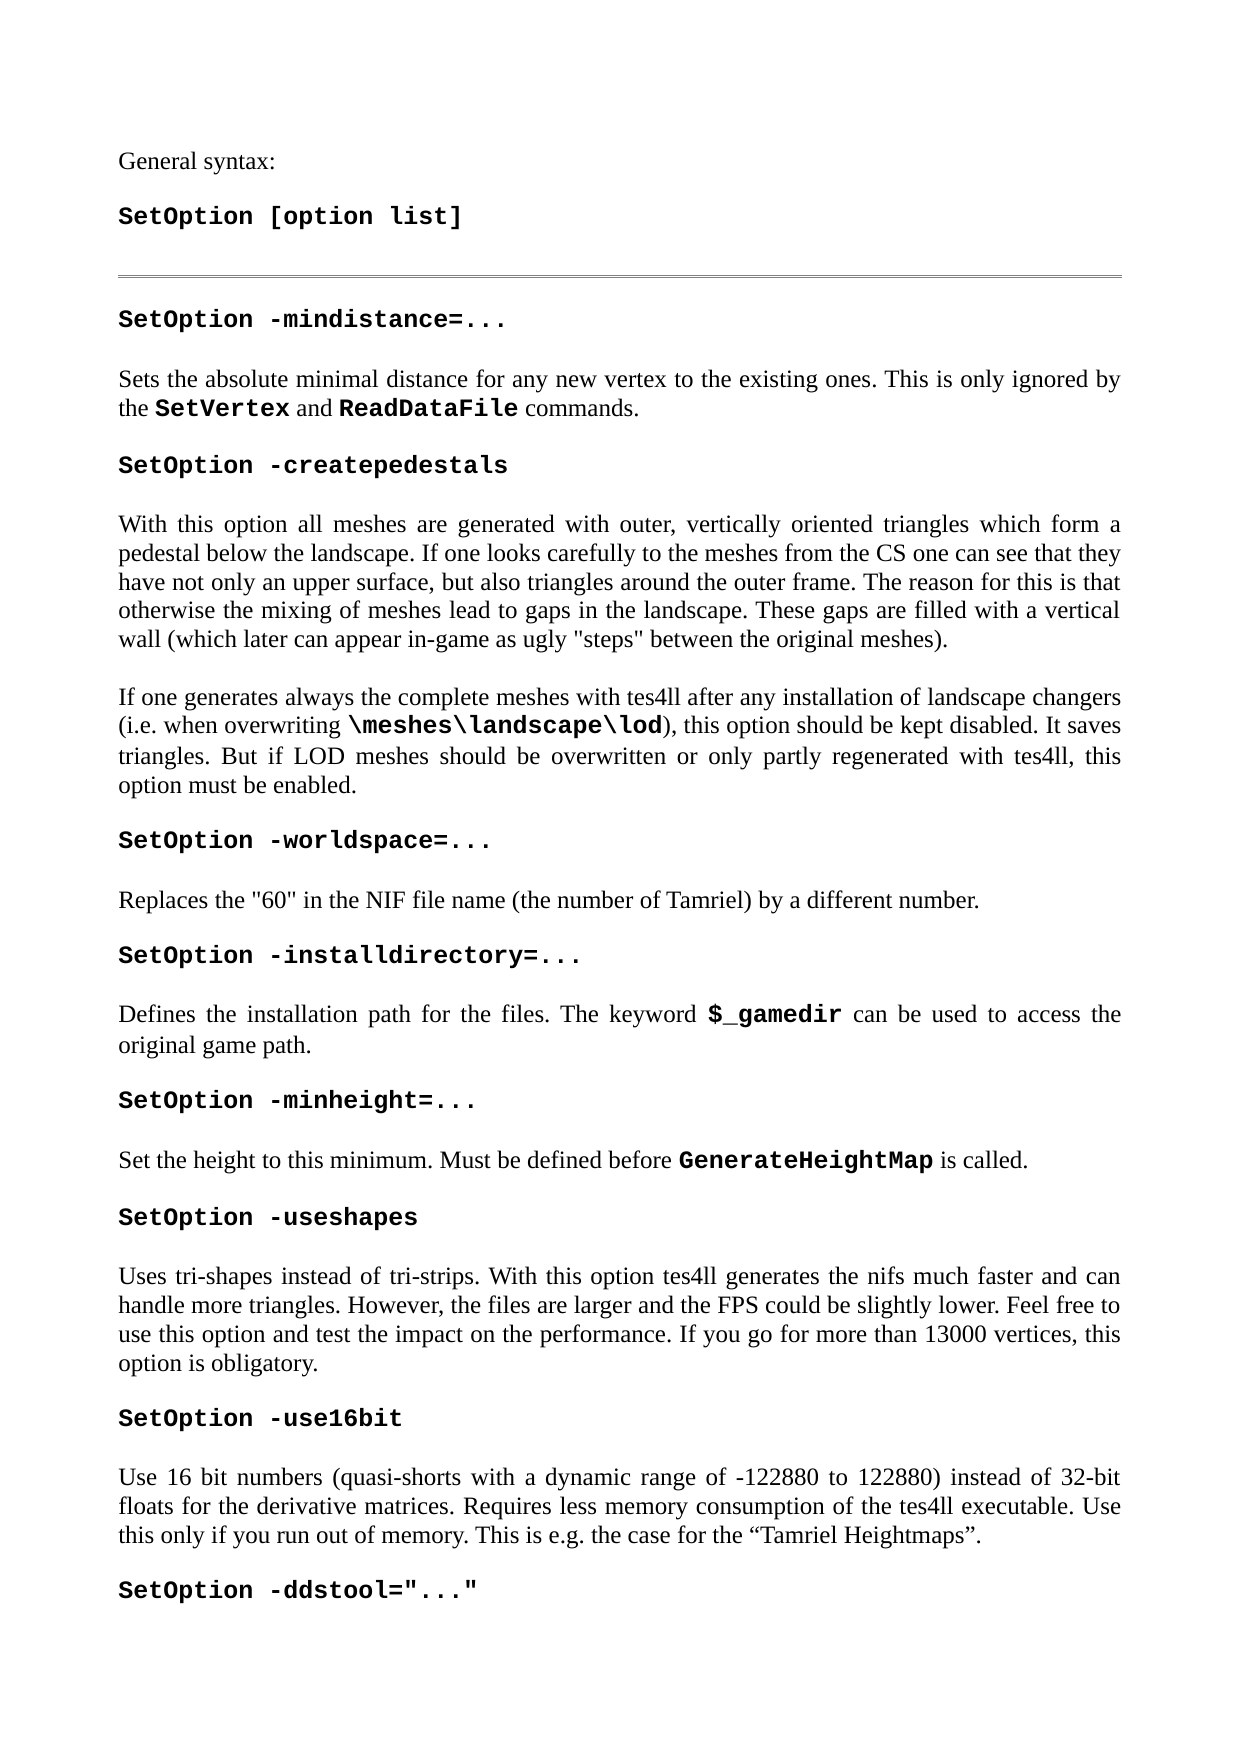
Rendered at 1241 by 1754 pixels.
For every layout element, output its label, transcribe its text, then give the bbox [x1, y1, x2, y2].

text With this option all meshes are generated with outer, vertically oriented triangles which form a pedestal below the landscape. If one looks carefully to the meshes from the CS one can see that they have not only an upper surface, but also triangles around the outer frame. The reason for this is that otherwise the mixing of meshes lead to gaps in the landscape. These gaps are filled with a vertical wall (which later can appear in-game as ugly "steps" between the original meshes). [118, 509, 1122, 653]
text SetOption -worldspace=... [118, 828, 1122, 856]
text Sets the absolute minimal distance for any new vertex to the existing ones. This is only ignored by the SetVertex and ReadDataFile commands. [118, 364, 1122, 423]
text SetOption -useshapes [118, 1204, 1122, 1233]
text SetOption -createpedestals [118, 452, 1122, 481]
text General syntax: [118, 146, 1122, 175]
text If one generates always the complete meshes with tes4ll after any installation of landscape changers (i.e. when overwriting \meshes\landscape\lod), this option should be kept disabled. It saves triangles. But if LOD meshes should be overwritten or only partly regenerated with tes4ll, this option must be enabled. [118, 682, 1122, 799]
text SetOption -ddstool="..." [118, 1577, 1122, 1606]
text SetOption -use16bit [118, 1405, 1122, 1433]
text Use 16 bit numbers (quasi-shorts with a dynamic range of -122880 to 122880) instead of 32-bit floats for the derivative matrices. Requires less memory consumption of the tes4ll executable. Use this only if you run out of memory. This is e.g. the case for the “Tamriel Heightmaps”. [118, 1462, 1122, 1548]
text Uses tri-shapes instead of tri-strips. With this option tes4ll generates the nifs much faster and can handle more triangles. However, the files are larger and the FPS could be slightly lower. Feel free to use this option and test the impact on the performance. If you go for more than 13000 vertices, this option is obligatory. [118, 1261, 1122, 1376]
text Replaces the "60" in the NIF file name (the number of Tamriel) by a different number. [118, 885, 1122, 913]
text SetOption [option list] [118, 203, 1122, 232]
text Defines the installation path for the files. The keyword $_gamedir can be used to access the original game path. [118, 999, 1122, 1059]
text SetOption -mindistance=... [118, 307, 1122, 335]
text SetOption -minheight=... [118, 1088, 1122, 1116]
text SetOption -installdirectory=... [118, 942, 1122, 971]
text Set the height to this minimum. Must be defined before GenerateHeightMap is called. [118, 1145, 1122, 1176]
